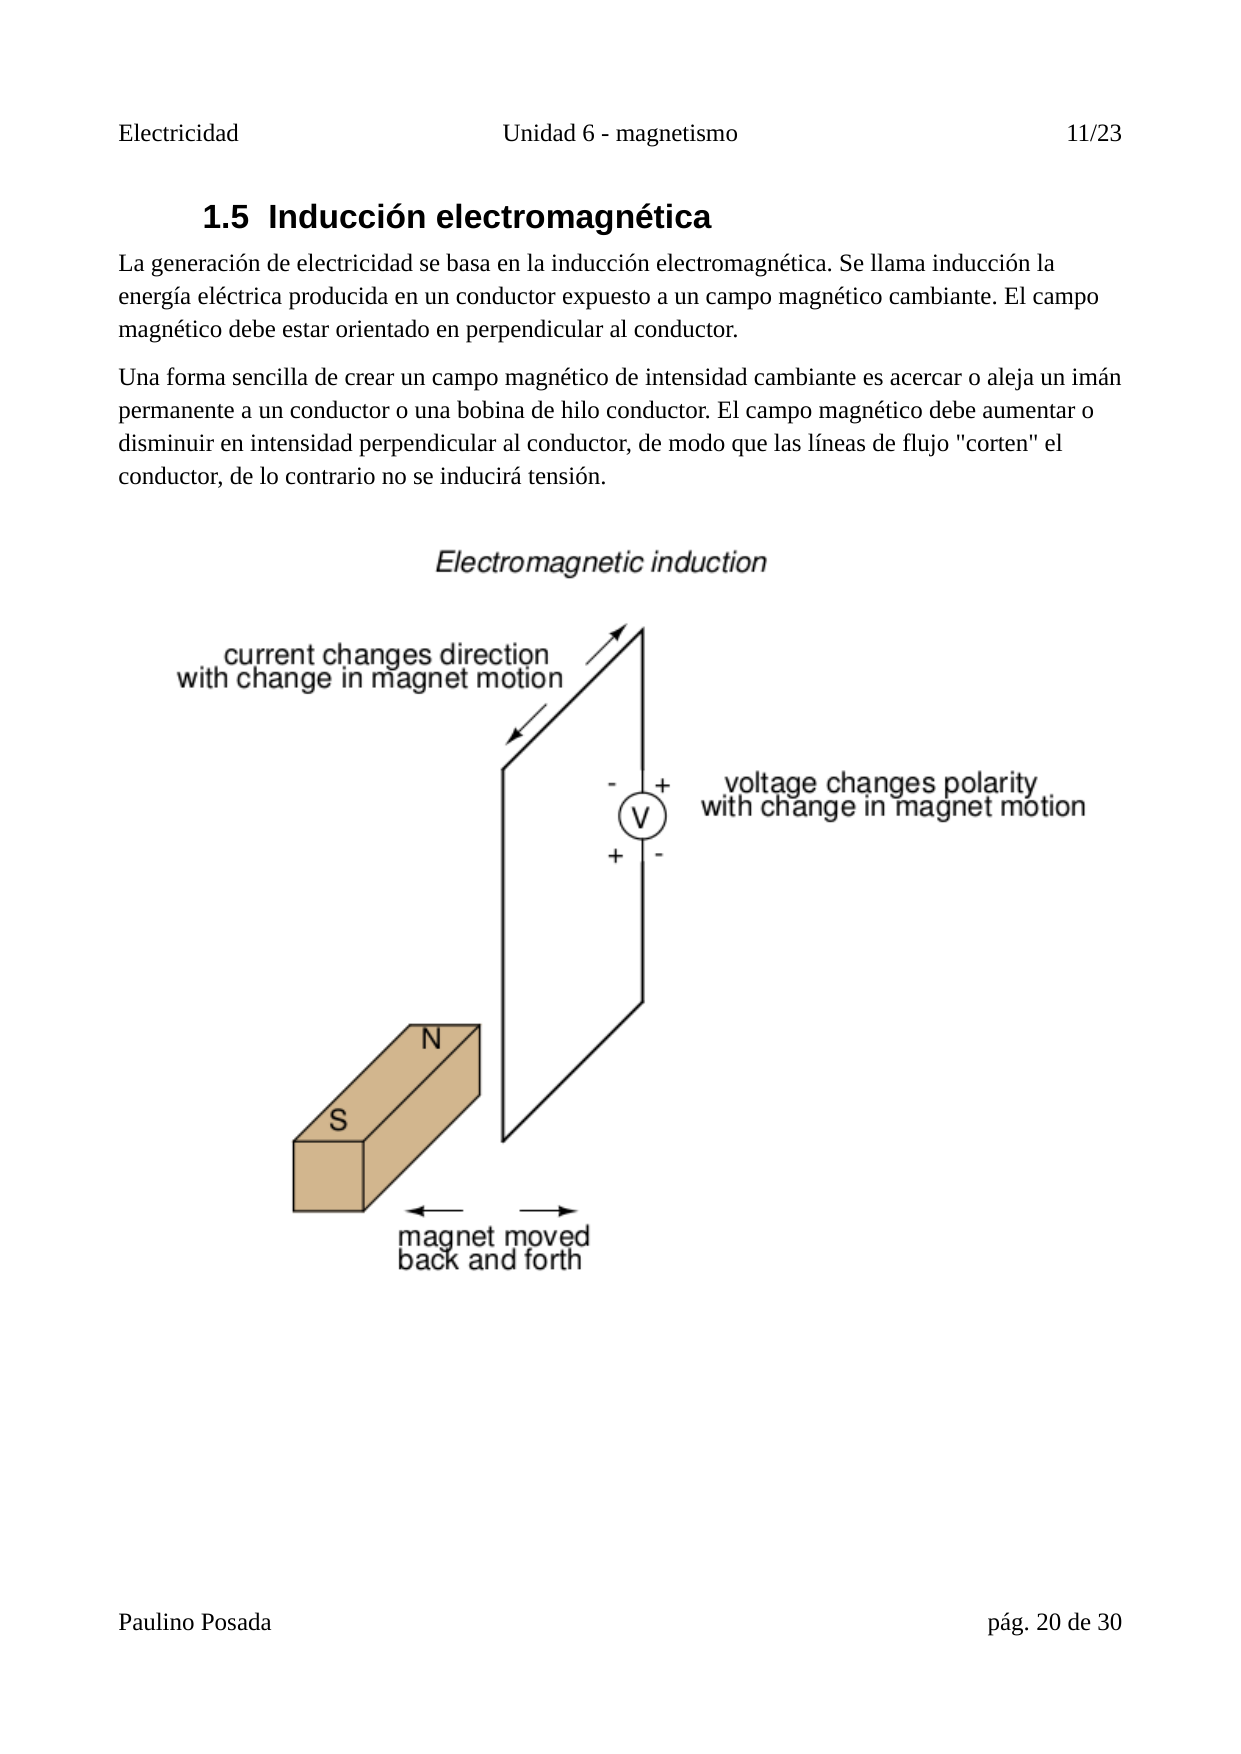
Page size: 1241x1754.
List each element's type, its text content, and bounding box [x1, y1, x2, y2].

text La generación de electricidad se basa en la inducción electromagnética. Se llama inducción la energía eléctrica producida en un conductor expuesto a un campo magnético cambiante. El campo magnético debe estar orientado en perpendicular al conductor. [118, 248, 1122, 343]
picture [124, 508, 1116, 1293]
text Una forma sencilla de crear un campo magnético de intensidad cambiante es acercar o aleja un imán permanente a un conductor o una bobina de hilo conductor. El campo magnético debe aumentar o disminuir en intensidad perpendicular al conductor, de modo que las líneas de flujo "corten" el conductor, de lo contrario no se inducirá tensión. [118, 362, 1122, 490]
subtitle Inducción electromagnética [193, 197, 1122, 236]
